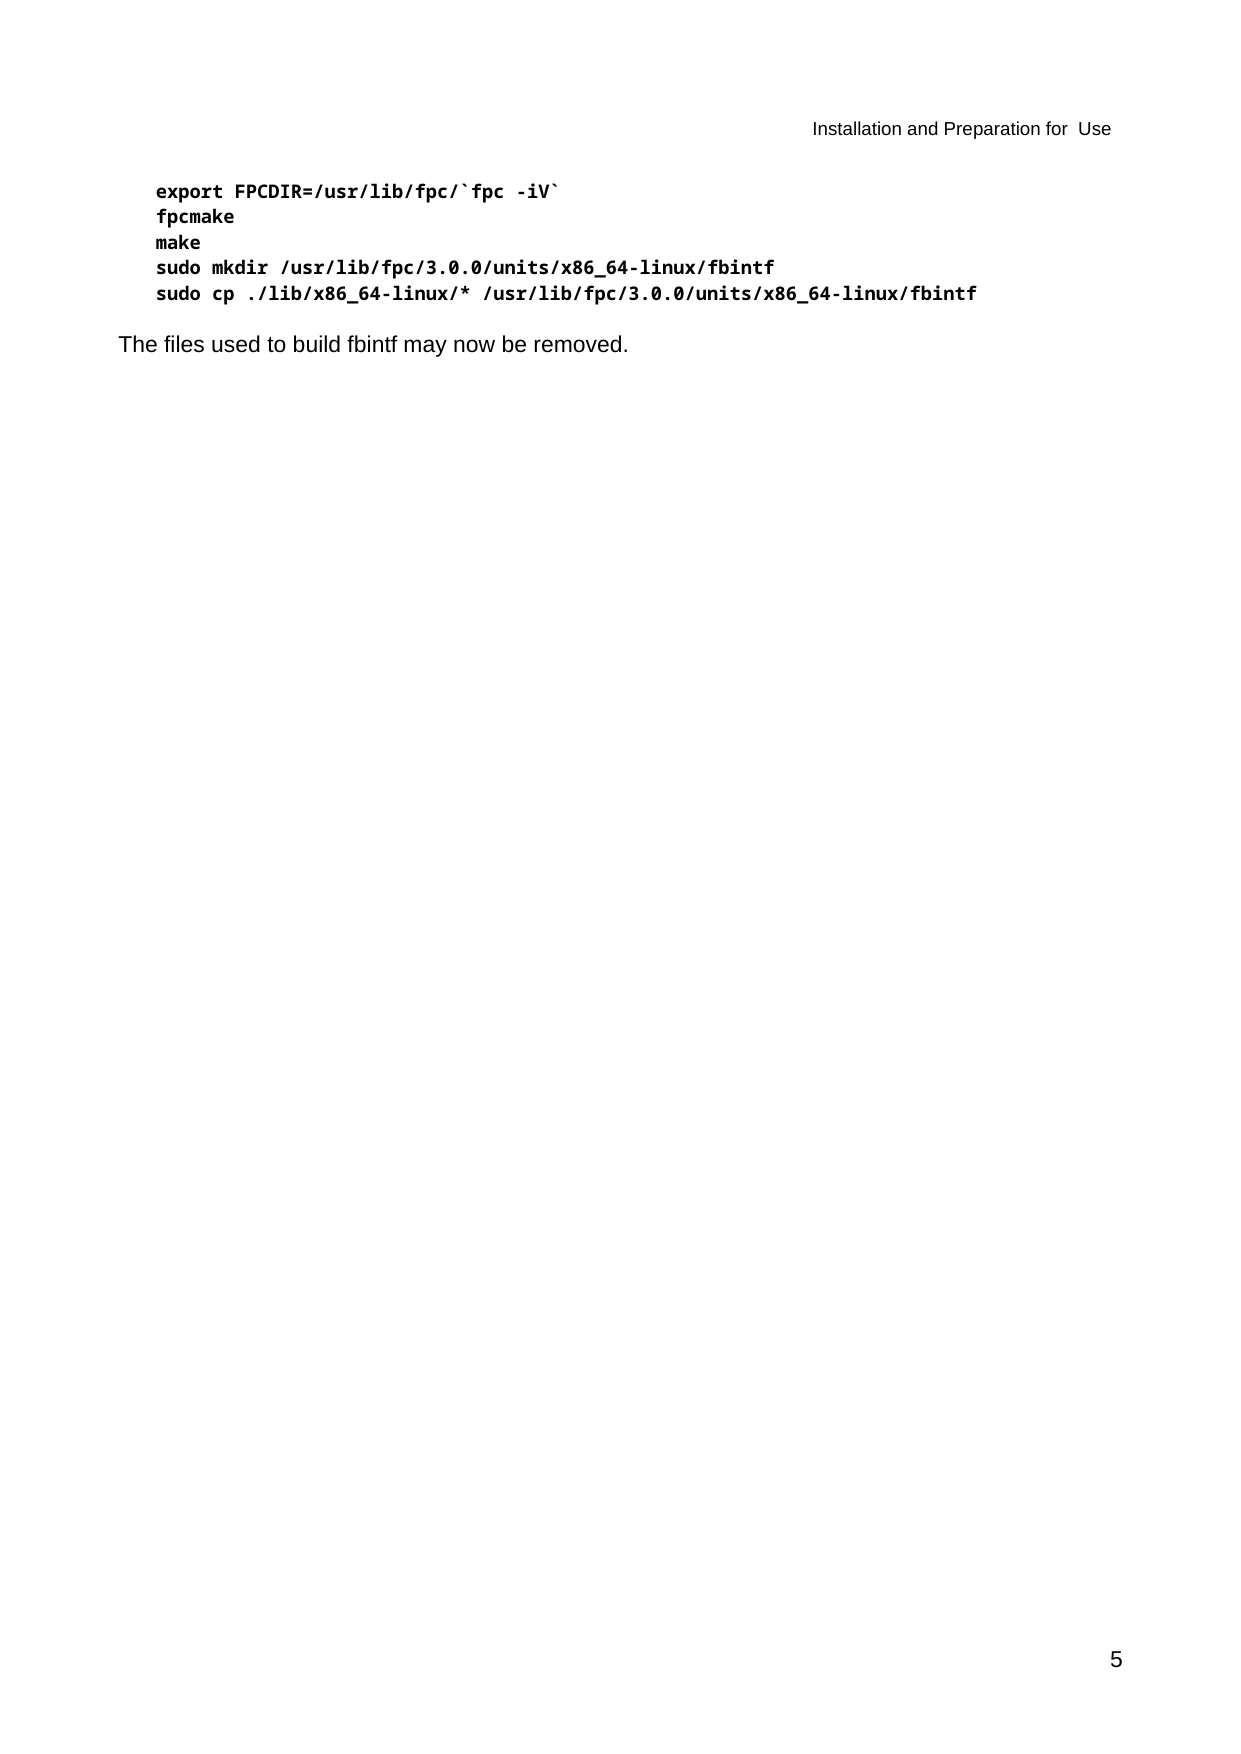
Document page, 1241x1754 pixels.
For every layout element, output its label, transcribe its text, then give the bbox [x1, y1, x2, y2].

text The files used to build fbintf may now be removed. [118, 331, 1122, 358]
text make [156, 229, 1122, 255]
text fpcmake [156, 204, 1122, 229]
text sudo cp ./lib/x86_64-linux/* /usr/lib/fpc/3.0.0/units/x86_64-linux/fbintf [156, 280, 1122, 306]
text sudo mkdir /usr/lib/fpc/3.0.0/units/x86_64-linux/fbintf [156, 255, 1122, 280]
text export FPCDIR=/usr/lib/fpc/`fpc -iV` [156, 178, 1122, 204]
